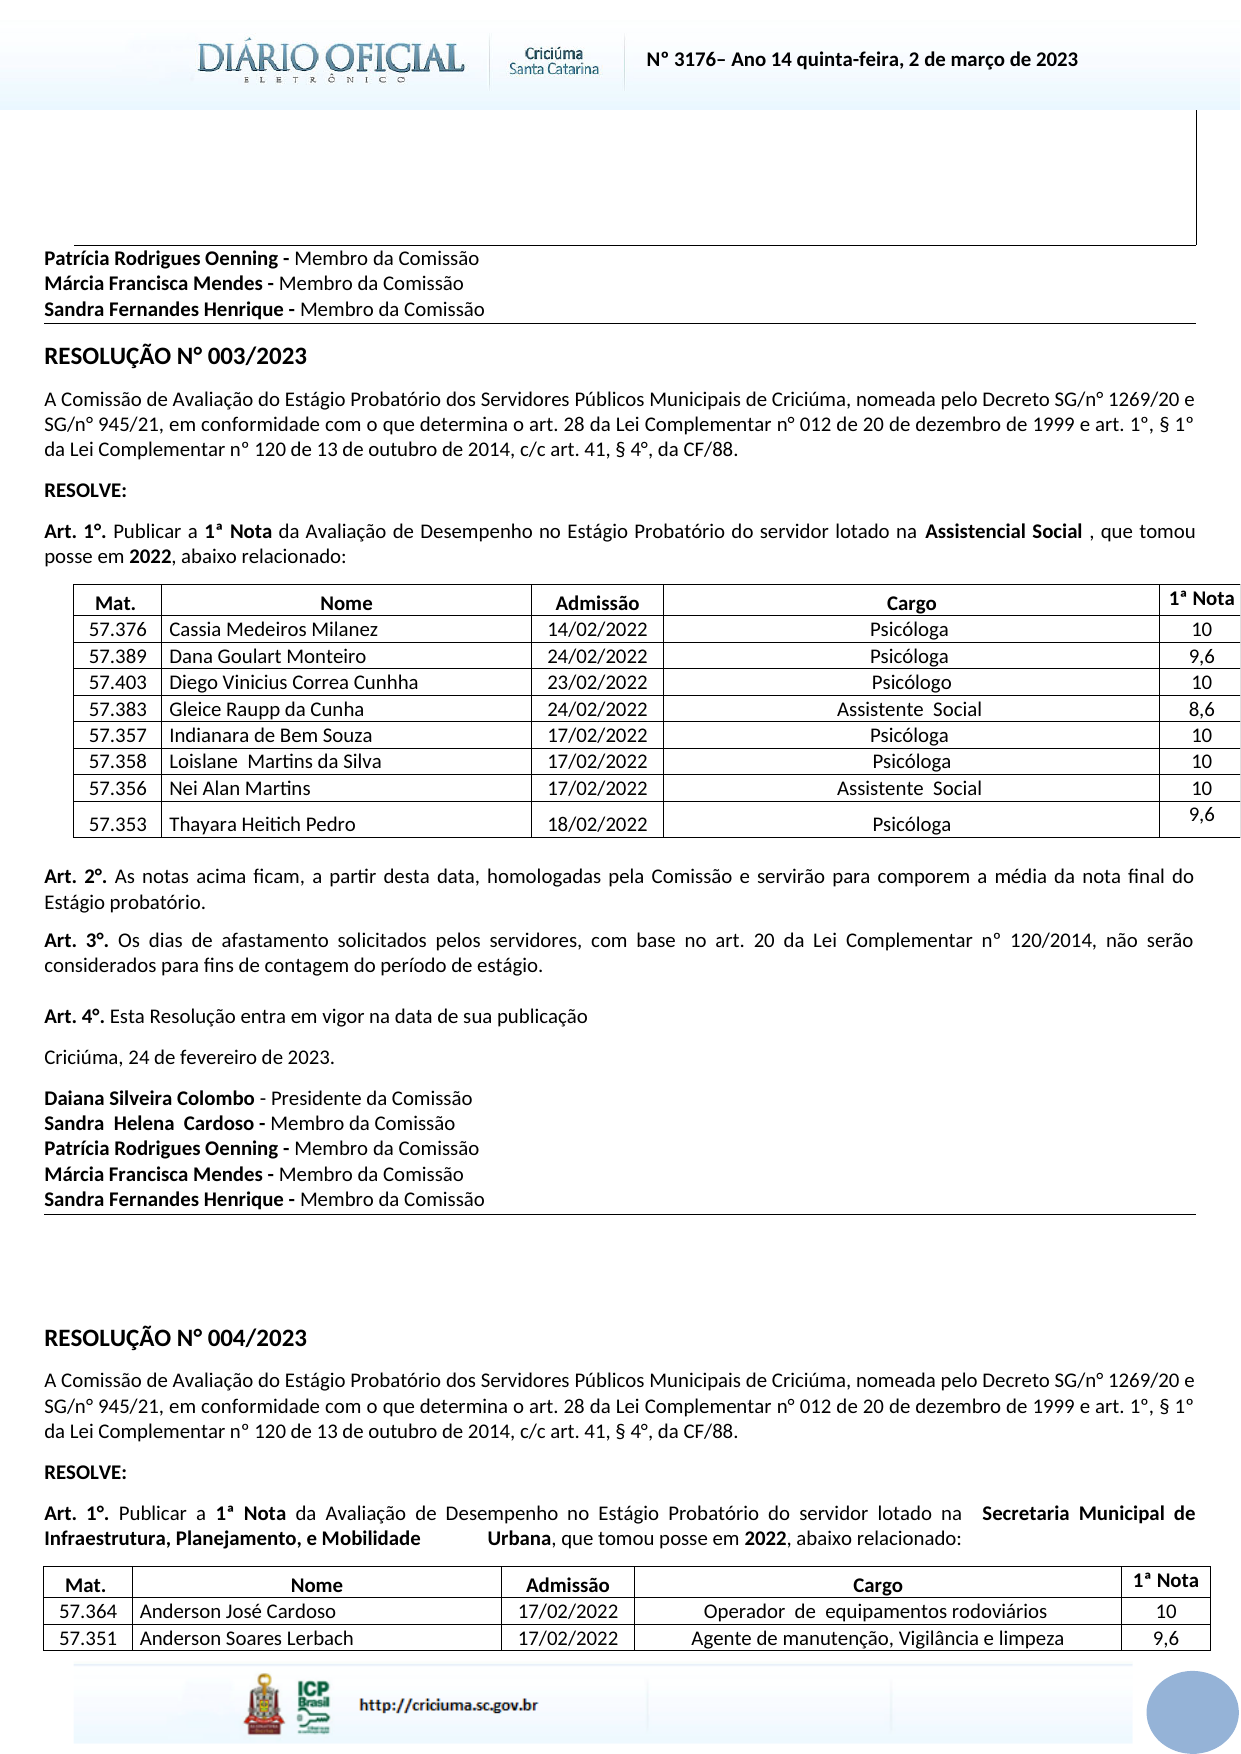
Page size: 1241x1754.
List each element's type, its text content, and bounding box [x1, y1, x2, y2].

text Márcia Francisca Mendes - Membro da Comissão [44, 271, 1196, 296]
table_cell 57.389 [74, 643, 161, 668]
table_cell Anderson José Cardoso [133, 1598, 501, 1624]
table_header Nome [162, 585, 531, 615]
text Art. 4°. Esta Resolução entra em vigor na data de sua publicação [44, 1003, 1196, 1029]
table_cell 17/02/2022 [532, 749, 663, 774]
table_cell Operador de equipamentos rodoviários [635, 1598, 1121, 1624]
table_cell 57.364 [44, 1598, 132, 1624]
table_header Nome [133, 1567, 501, 1597]
table_cell 57.403 [74, 669, 161, 695]
text Art. 3°. Os dias de afastamento solicitados pelos servidores, com base no art. 20 da Lei Complementar nº 120/2014, não serão considerados para fins de contagem do período de estágio. [44, 927, 1196, 978]
table_cell Psicóloga [664, 643, 1159, 668]
table_cell 9,6 [1122, 1625, 1210, 1650]
table_cell Indianara de Bem Souza [162, 722, 531, 748]
text Sandra Fernandes Henrique - Membro da Comissão [44, 1186, 1196, 1214]
table_cell Loislane Martins da Silva [162, 749, 531, 774]
text A Comissão de Avaliação do Estágio Probatório dos Servidores Públicos Municipais de Criciúma, nomeada pelo Decreto SG/n° 1269/20 e SG/n° 945/21, em conformidade com o que determina o art. 28 da Lei Complementar n° 012 de 20 de dezembro de 1999 e art. 1º, § 1º da Lei Complementar nº 120 de 13 de outubro de 2014, c/c art. 41, § 4°, da CF/88. [44, 386, 1196, 462]
table_cell Agente de manutenção, Vigilância e limpeza [635, 1625, 1121, 1650]
table_cell 17/02/2022 [532, 722, 663, 748]
table_cell 24/02/2022 [532, 696, 663, 721]
table_cell Psicóloga [664, 722, 1159, 748]
text Sandra Helena Cardoso - Membro da Comissão [44, 1110, 1196, 1136]
table_cell Psicóloga [664, 749, 1159, 774]
table_cell 9,6 [1160, 802, 1240, 837]
table_header Mat. [44, 1567, 132, 1597]
table_header Cargo [664, 585, 1159, 615]
text Patrícia Rodrigues Oenning - Membro da Comissão [44, 1136, 1196, 1161]
table_cell Nei Alan Martins [162, 775, 531, 801]
table_header Mat. [74, 585, 161, 615]
table_cell Psicólogo [664, 669, 1159, 695]
table_cell 18/02/2022 [532, 802, 663, 837]
table_cell 10 [1122, 1598, 1210, 1624]
text Art. 1°. Publicar a 1ª Nota da Avaliação de Desempenho no Estágio Probatório do servidor lotado na Assistencial Social , que tomou posse em 2022, abaixo relacionado: [44, 518, 1196, 569]
table_cell 57.356 [74, 775, 161, 801]
text Sandra Fernandes Henrique - Membro da Comissão [44, 296, 1196, 323]
table_cell 24/02/2022 [532, 643, 663, 668]
table_header 1ª Nota [1160, 585, 1240, 615]
table_cell 57.376 [74, 616, 161, 642]
table_cell 23/02/2022 [532, 669, 663, 695]
table_cell Assistente Social [664, 696, 1159, 721]
table_cell Psicóloga [664, 616, 1159, 642]
text Márcia Francisca Mendes - Membro da Comissão [44, 1161, 1196, 1186]
table_cell 57.351 [44, 1625, 132, 1650]
text Daiana Silveira Colombo - Presidente da Comissão [44, 1085, 1196, 1110]
table_header Admissão [532, 585, 663, 615]
table_cell Dana Goulart Monteiro [162, 643, 531, 668]
table_cell 17/02/2022 [532, 775, 663, 801]
table_header Cargo [635, 1567, 1121, 1597]
table_cell 17/02/2022 [502, 1625, 634, 1650]
table_cell 8,6 [1160, 696, 1240, 721]
table_cell Diego Vinicius Correa Cunhha [162, 669, 531, 695]
table_cell 10 [1160, 669, 1240, 695]
text Criciúma, 24 de fevereiro de 2023. [44, 1044, 1196, 1069]
table_cell Cassia Medeiros Milanez [162, 616, 531, 642]
table_cell 17/02/2022 [502, 1598, 634, 1624]
table_header Admissão [502, 1567, 634, 1597]
table_cell Anderson Soares Lerbach [133, 1625, 501, 1650]
text Art. 2°. As notas acima ficam, a partir desta data, homologadas pela Comissão e servirão para comporem a média da nota final do Estágio probatório. [44, 863, 1196, 914]
table_cell Thayara Heitich Pedro [162, 802, 531, 837]
table_cell Gleice Raupp da Cunha [162, 696, 531, 721]
table_cell 57.357 [74, 722, 161, 748]
table_cell 10 [1160, 775, 1240, 801]
table_cell 14/02/2022 [532, 616, 663, 642]
table_cell 10 [1160, 749, 1240, 774]
table_header 1ª Nota [1122, 1567, 1210, 1597]
table_cell 9,6 [1160, 643, 1240, 668]
text RESOLVE: [44, 477, 1196, 503]
table_cell Assistente Social [664, 775, 1159, 801]
table_cell 57.353 [74, 802, 161, 837]
text RESOLUÇÃO N° 004/2023 [44, 1322, 1196, 1352]
table_cell 10 [1160, 616, 1240, 642]
table_cell 57.383 [74, 696, 161, 721]
table_cell 57.358 [74, 749, 161, 774]
text Art. 1°. Publicar a 1ª Nota da Avaliação de Desempenho no Estágio Probatório do servidor lotado na Secretaria Municipal de Infraestrutura, Planejamento, e Mobilidade Urbana, que tomou posse em 2022, abaixo relacionado: [44, 1500, 1196, 1551]
table_cell 10 [1160, 722, 1240, 748]
text RESOLUÇÃO N° 003/2023 [44, 340, 1196, 370]
text A Comissão de Avaliação do Estágio Probatório dos Servidores Públicos Municipais de Criciúma, nomeada pelo Decreto SG/n° 1269/20 e SG/n° 945/21, em conformidade com o que determina o art. 28 da Lei Complementar n° 012 de 20 de dezembro de 1999 e art. 1º, § 1º da Lei Complementar nº 120 de 13 de outubro de 2014, c/c art. 41, § 4°, da CF/88. [44, 1368, 1196, 1444]
table_cell Psicóloga [664, 802, 1159, 837]
text Patrícia Rodrigues Oenning - Membro da Comissão [44, 245, 1196, 271]
text RESOLVE: [44, 1459, 1196, 1484]
